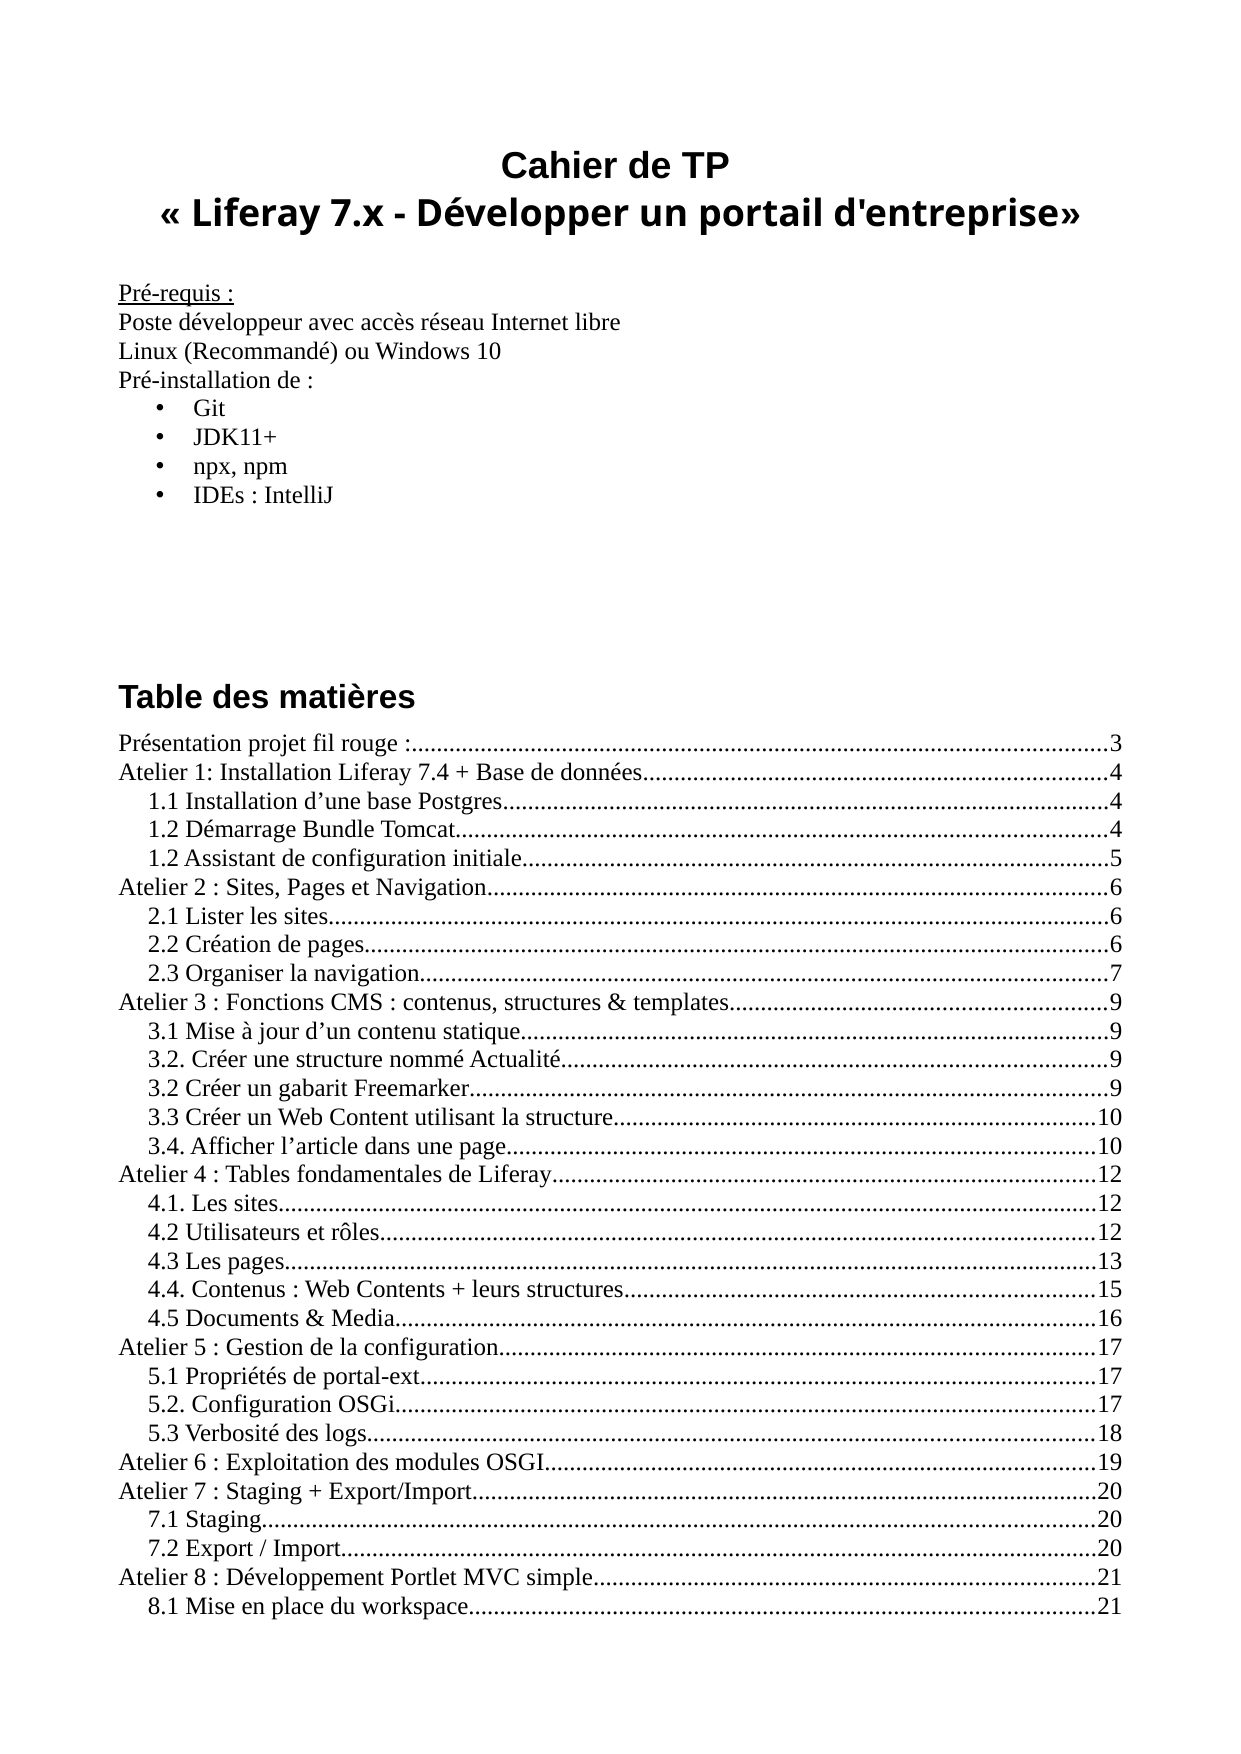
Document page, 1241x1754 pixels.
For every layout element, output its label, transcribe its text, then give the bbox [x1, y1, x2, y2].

text Atelier 2 : Sites, Pages et Navigation 6 [118, 872, 1122, 901]
text Linux (Recommandé) ou Windows 10 [118, 336, 1122, 365]
text Atelier 5 : Gestion de la configuration 17 [118, 1332, 1122, 1361]
text 4.5 Documents & Media 16 [148, 1303, 1122, 1332]
text 5.2. Configuration OSGi 17 [148, 1389, 1122, 1418]
text 4.3 Les pages 13 [148, 1246, 1122, 1274]
title Cahier de TP « Liferay 7.x - Développer un portail d'entreprise» [118, 143, 1122, 237]
text Atelier 4 : Tables fondamentales de Liferay 12 [118, 1159, 1122, 1188]
text Poste développeur avec accès réseau Internet libre [118, 307, 1122, 336]
text 1.2 Assistant de configuration initiale 5 [148, 843, 1122, 872]
text 4.4. Contenus : Web Contents + leurs structures 15 [148, 1274, 1122, 1303]
text 7.2 Export / Import 20 [148, 1533, 1122, 1562]
text Atelier 3 : Fonctions CMS : contenus, structures & templates 9 [118, 987, 1122, 1016]
text Atelier 6 : Exploitation des modules OSGI 19 [118, 1447, 1122, 1476]
text 2.1 Lister les sites 6 [148, 901, 1122, 929]
text 4.1. Les sites 12 [148, 1188, 1122, 1217]
list npx, npm [156, 451, 1122, 480]
text Atelier 1: Installation Liferay 7.4 + Base de données 4 [118, 757, 1122, 786]
list JDK11+ [156, 422, 1122, 451]
text Atelier 7 : Staging + Export/Import 20 [118, 1476, 1122, 1504]
text Pré-requis : [118, 278, 1122, 307]
text 4.2 Utilisateurs et rôles 12 [148, 1217, 1122, 1246]
text Pré-installation de : [118, 365, 1122, 393]
text 3.3 Créer un Web Content utilisant la structure 10 [148, 1102, 1122, 1131]
text Atelier 8 : Développement Portlet MVC simple 21 [118, 1562, 1122, 1591]
text 3.2. Créer une structure nommé Actualité 9 [148, 1044, 1122, 1073]
text 5.1 Propriétés de portal-ext 17 [148, 1361, 1122, 1389]
text 3.4. Afficher l’article dans une page 10 [148, 1131, 1122, 1159]
text 7.1 Staging 20 [148, 1504, 1122, 1533]
list Git [156, 393, 1122, 422]
text 1.1 Installation d’une base Postgres 4 [148, 786, 1122, 814]
text 3.2 Créer un gabarit Freemarker 9 [148, 1073, 1122, 1102]
text 5.3 Verbosité des logs 18 [148, 1418, 1122, 1447]
text Présentation projet fil rouge : 3 [118, 728, 1122, 757]
text 8.1 Mise en place du workspace 21 [148, 1591, 1122, 1619]
text 3.1 Mise à jour d’un contenu statique 9 [148, 1016, 1122, 1044]
list IDEs : IntelliJ [156, 480, 1122, 508]
text 2.2 Création de pages 6 [148, 929, 1122, 958]
subtitle Table des matières [118, 677, 1122, 716]
text 1.2 Démarrage Bundle Tomcat 4 [148, 814, 1122, 843]
text 2.3 Organiser la navigation 7 [148, 958, 1122, 987]
